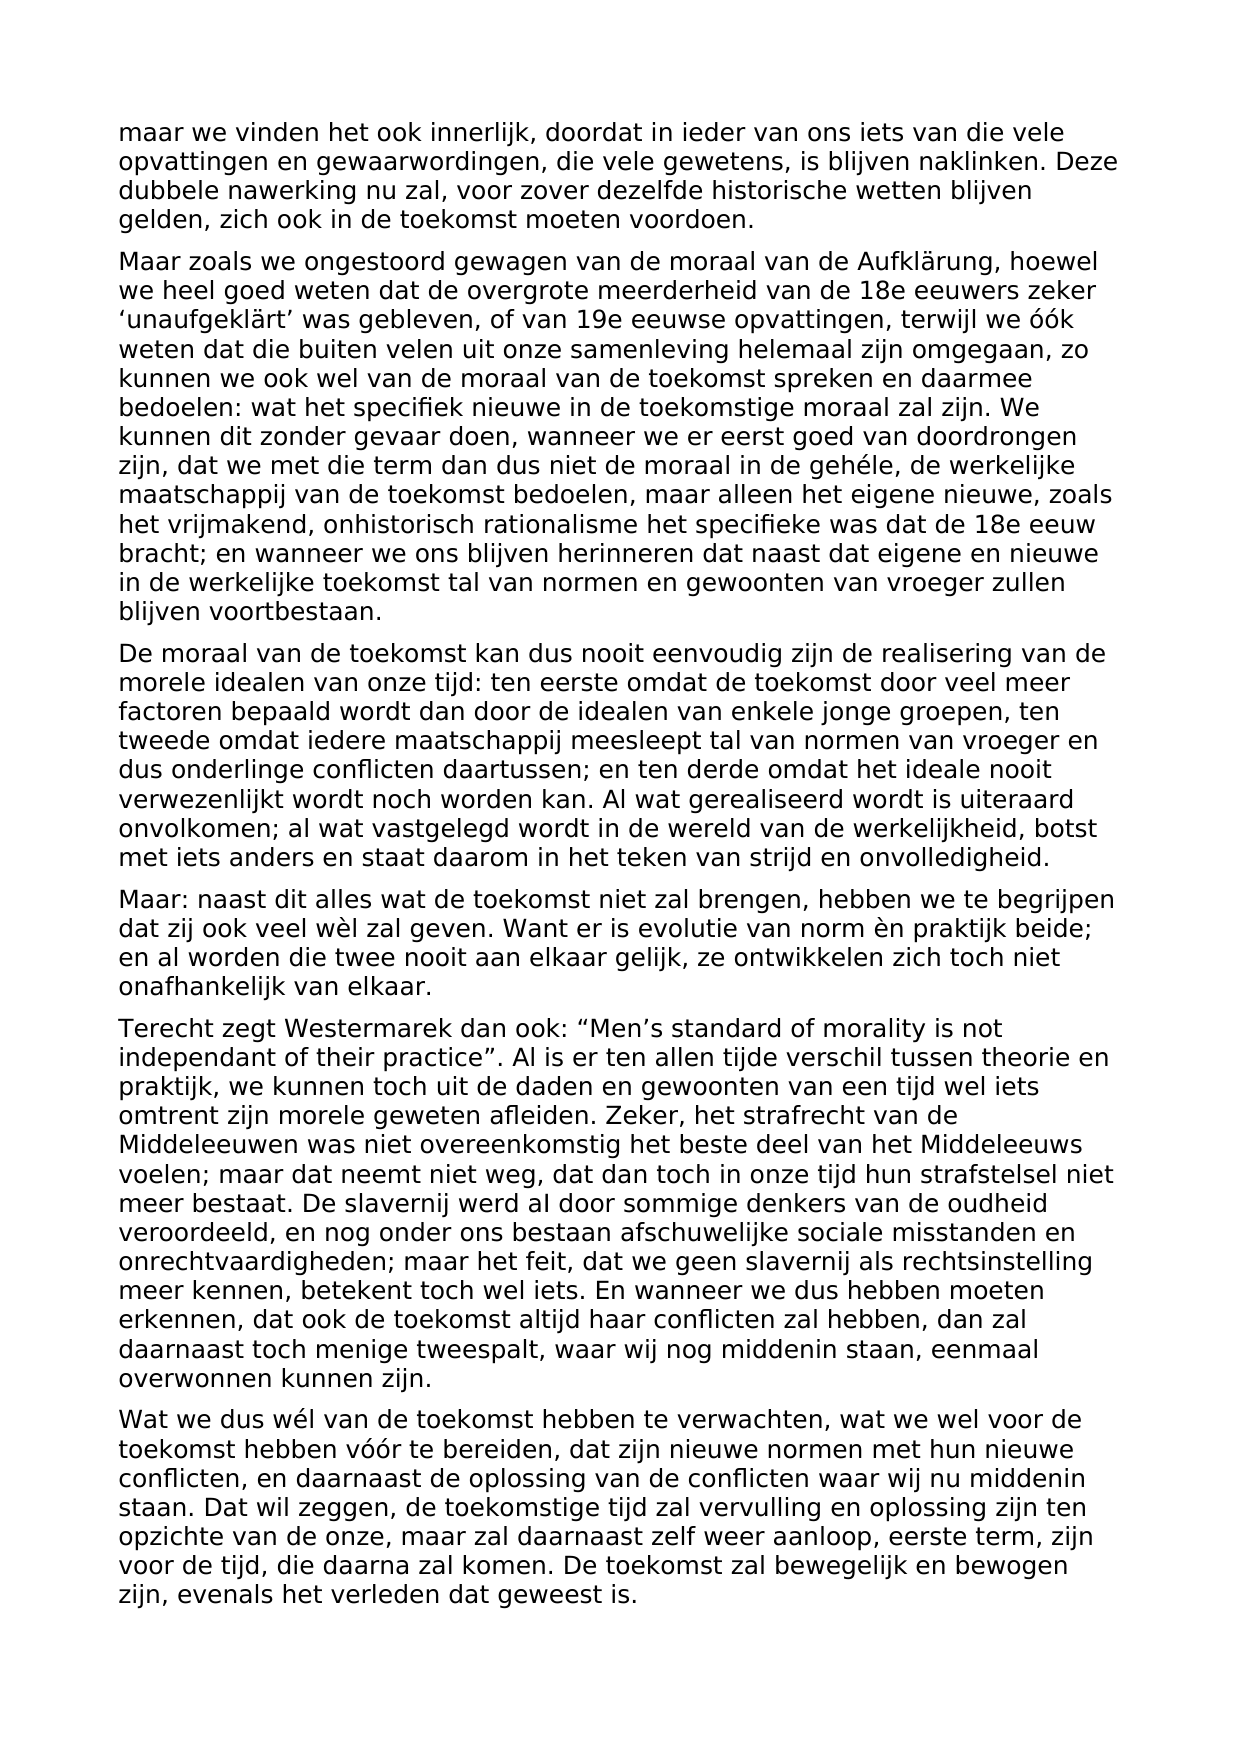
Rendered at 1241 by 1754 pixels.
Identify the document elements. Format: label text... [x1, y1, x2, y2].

text Wat we dus wél van de toekomst hebben te verwachten, wat we wel voor de toekomst hebben vóór te bereiden, dat zijn nieuwe normen met hun nieuwe conflicten, en daarnaast de oplossing van de conflicten waar wij nu middenin staan. Dat wil zeggen, de toekomstige tijd zal vervulling en oplossing zijn ten opzichte van de onze, maar zal daarnaast zelf weer aanloop, eerste term, zijn voor de tijd, die daarna zal komen. De toekomst zal bewegelijk en bewogen zijn, evenals het verleden dat geweest is. [118, 1406, 1122, 1610]
text maar we vinden het ook innerlijk, doordat in ieder van ons iets van die vele opvattingen en gewaarwordingen, die vele gewetens, is blijven naklinken. Deze dubbele nawerking nu zal, voor zover dezelfde historische wetten blijven gelden, zich ook in de toekomst moeten voordoen. [118, 118, 1122, 235]
text De moraal van de toekomst kan dus nooit eenvoudig zijn de realisering van de morele idealen van onze tijd: ten eerste omdat de toekomst door veel meer factoren bepaald wordt dan door de idealen van enkele jonge groepen, ten tweede omdat iedere maatschappij meesleept tal van normen van vroeger en dus onderlinge conflicten daartussen; en ten derde omdat het ideale nooit verwezenlijkt wordt noch worden kan. Al wat gerealiseerd wordt is uiteraard onvolkomen; al wat vastgelegd wordt in de wereld van de werkelijkheid, botst met iets anders en staat daarom in het teken van strijd en onvolledigheid. [118, 639, 1122, 872]
text Terecht zegt Westermarek dan ook: “Men’s standard of morality is not independant of their practice”. Al is er ten allen tijde verschil tussen theorie en praktijk, we kunnen toch uit de daden en gewoonten van een tijd wel iets omtrent zijn morele geweten afleiden. Zeker, het strafrecht van de Middeleeuwen was niet overeenkomstig het beste deel van het Middeleeuws voelen; maar dat neemt niet weg, dat dan toch in onze tijd hun strafstelsel niet meer bestaat. De slavernij werd aI door sommige denkers van de oudheid veroordeeld, en nog onder ons bestaan afschuwelijke sociale misstanden en onrechtvaardigheden; maar het feit, dat we geen slavernij als rechtsinstelling meer kennen, betekent toch wel iets. En wanneer we dus hebben moeten erkennen, dat ook de toekomst altijd haar conflicten zal hebben, dan zal daarnaast toch menige tweespalt, waar wij nog middenin staan, eenmaal overwonnen kunnen zijn. [118, 1014, 1122, 1393]
text Maar zoals we ongestoord gewagen van de moraal van de Aufklärung, hoewel we heel goed weten dat de overgrote meerderheid van de 18e eeuwers zeker ‘unaufgeklärt’ was gebleven, of van 19e eeuwse opvattingen, terwijl we óók weten dat die buiten velen uit onze samenleving helemaal zijn omgegaan, zo kunnen we ook wel van de moraal van de toekomst spreken en daarmee bedoelen: wat het specifiek nieuwe in de toekomstige moraal zal zijn. We kunnen dit zonder gevaar doen, wanneer we er eerst goed van doordrongen zijn, dat we met die term dan dus niet de moraal in de gehéle, de werkelijke maatschappij van de toekomst bedoelen, maar alleen het eigene nieuwe, zoals het vrijmakend, onhistorisch rationalisme het specifieke was dat de 18e eeuw bracht; en wanneer we ons blijven herinneren dat naast dat eigene en nieuwe in de werkelijke toekomst tal van normen en gewoonten van vroeger zullen blijven voortbestaan. [118, 247, 1122, 626]
text Maar: naast dit alles wat de toekomst niet zal brengen, hebben we te begrijpen dat zij ook veel wèl zal geven. Want er is evolutie van norm èn praktijk beide; en al worden die twee nooit aan elkaar gelijk, ze ontwikkelen zich toch niet onafhankelijk van elkaar. [118, 885, 1122, 1001]
